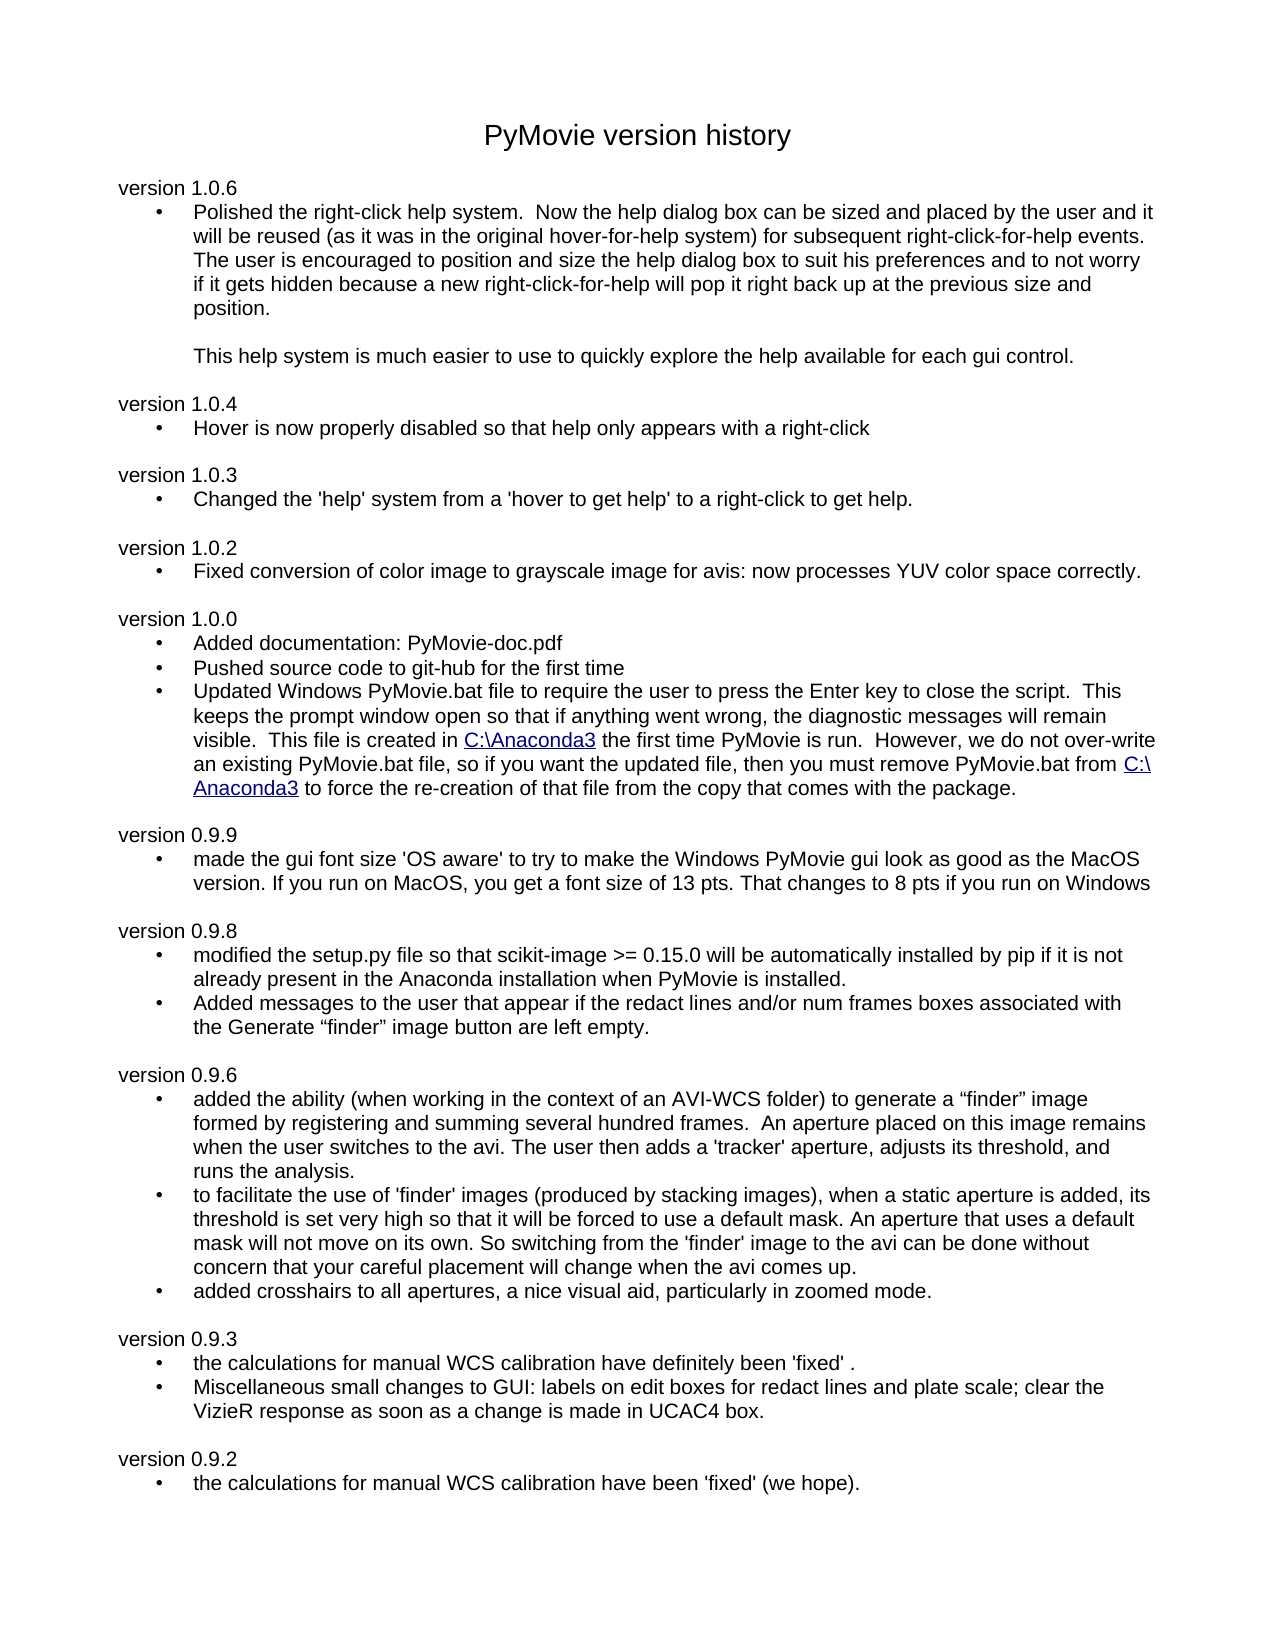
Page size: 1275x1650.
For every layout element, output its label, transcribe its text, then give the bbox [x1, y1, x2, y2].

list Changed the 'help' system from a 'hover to get help' to a right-click to get help. [156, 487, 1157, 535]
text version 0.9.8 [118, 919, 1157, 943]
list the calculations for manual WCS calibration have definitely been 'fixed' . [156, 1351, 1157, 1375]
text version 1.0.6 [118, 176, 1157, 199]
list Added messages to the user that appear if the redact lines and/or num frames boxes associated with the Generate “finder” image button are left empty. [156, 991, 1157, 1063]
list modified the setup.py file so that scikit-image >= 0.15.0 will be automatically installed by pip if it is not already present in the Anaconda installation when PyMovie is installed. [156, 943, 1157, 991]
text version 1.0.3 [118, 463, 1157, 487]
text version 0.9.6 [118, 1063, 1157, 1087]
list made the gui font size 'OS aware' to try to make the Windows PyMovie gui look as good as the MacOS version. If you run on MacOS, you get a font size of 13 pts. That changes to 8 pts if you run on Windows [156, 847, 1157, 919]
text version 1.0.0 [118, 607, 1157, 631]
list Miscellaneous small changes to GUI: labels on edit boxes for redact lines and plate scale; clear the VizieR response as soon as a change is made in UCAC4 box. [156, 1375, 1157, 1447]
list Pushed source code to git-hub for the first time [156, 655, 1157, 679]
list Hover is now properly disabled so that help only appears with a right-click [156, 415, 1157, 463]
list Polished the right-click help system. Now the help dialog box can be sized and placed by the user and it will be reused (as it was in the original hover-for-help system) for subsequent right-click-for-help events. The user is encouraged to position and size the help dialog box to suit his preferences and to not worry if it gets hidden because a new right-click-for-help will pop it right back up at the previous size and position. This help system is much easier to use to quickly explore the help available for each gui control. [156, 199, 1157, 367]
list Updated Windows PyMovie.bat file to require the user to press the Enter key to close the script. This keeps the prompt window open so that if anything went wrong, the diagnostic messages will remain visible. This file is created in C:\Anaconda3 the first time PyMovie is run. However, we do not over-write an existing PyMovie.bat file, so if you want the updated file, then you must remove PyMovie.bat from C:\Anaconda3 to force the re-creation of that file from the copy that comes with the package. [156, 679, 1157, 823]
list to facilitate the use of 'finder' images (produced by stacking images), when a static aperture is added, its threshold is set very high so that it will be forced to use a default mask. An aperture that uses a default mask will not move on its own. So switching from the 'finder' image to the avi can be done without concern that your careful placement will change when the avi comes up. [156, 1183, 1157, 1279]
text version 0.9.3 [118, 1327, 1157, 1351]
list Added documentation: PyMovie-doc.pdf [156, 631, 1157, 655]
list added crosshairs to all apertures, a nice visual aid, particularly in zoomed mode. [156, 1279, 1157, 1327]
list added the ability (when working in the context of an AVI-WCS folder) to generate a “finder” image formed by registering and summing several hundred frames. An aperture placed on this image remains when the user switches to the avi. The user then adds a 'tracker' aperture, adjusts its threshold, and runs the analysis. [156, 1087, 1157, 1183]
list Fixed conversion of color image to grayscale image for avis: now processes YUV color space correctly. [156, 559, 1157, 583]
text PyMovie version history [118, 118, 1157, 152]
text version 0.9.2 [118, 1447, 1157, 1471]
text version 1.0.4 [118, 391, 1157, 415]
list the calculations for manual WCS calibration have been 'fixed' (we hope). [156, 1471, 1157, 1495]
text version 0.9.9 [118, 823, 1157, 847]
text version 1.0.2 [118, 535, 1157, 559]
